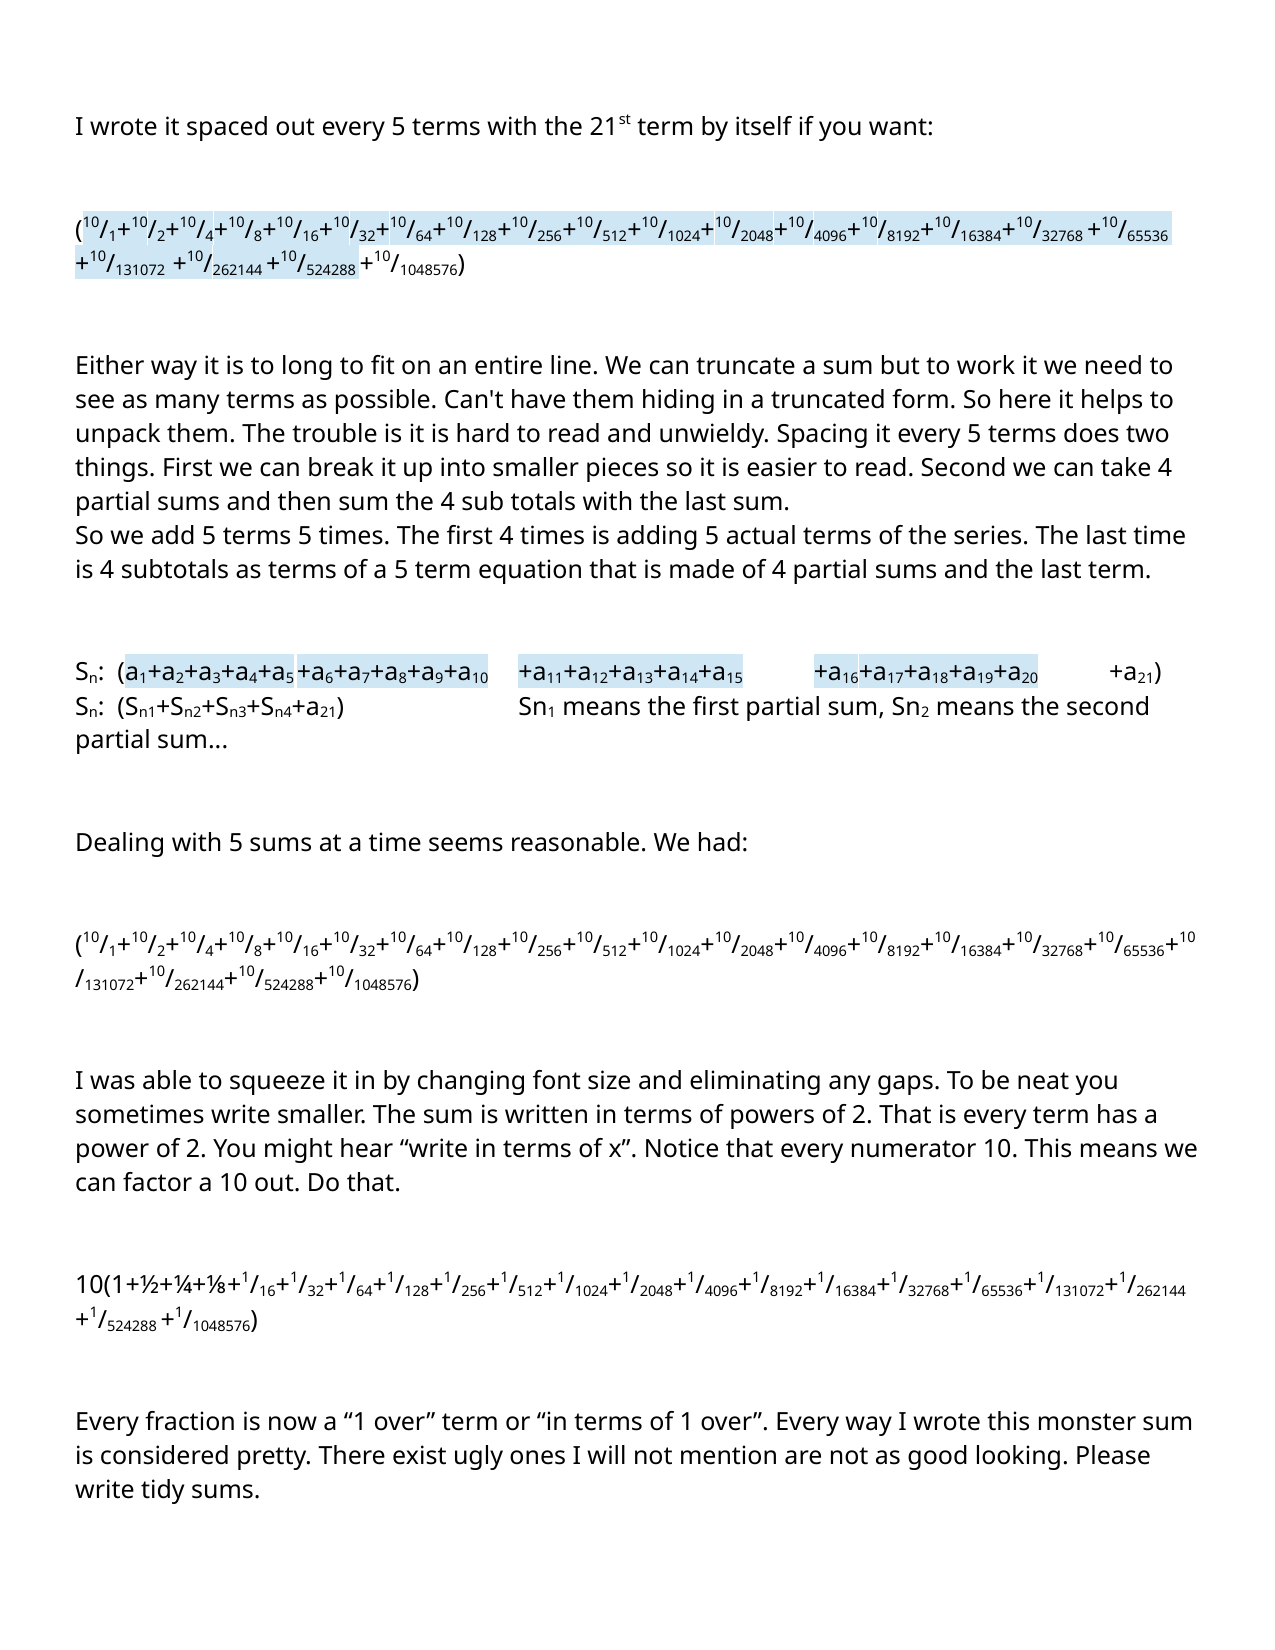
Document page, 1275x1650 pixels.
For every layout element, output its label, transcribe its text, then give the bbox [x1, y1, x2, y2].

text (10/1+10/2+10/4+10/8+10/16+10/32+10/64+10/128+10/256+10/512+10/1024+10/2048+10/4096+10/8192+10/16384+10/32768 +10/65536 +10/131072 +10/262144 +10/524288 +10/1048576) [75, 211, 1200, 279]
text Dealing with 5 sums at a time seems reasonable. We had: [75, 824, 1200, 858]
text 10(1+½+¼+⅛+1/16+1/32+1/64+1/128+1/256+1/512+1/1024+1/2048+1/4096+1/8192+1/16384+1/32768+1/65536+1/131072+1/262144 +1/524288 +1/1048576) [75, 1267, 1200, 1335]
text So we add 5 terms 5 times. The first 4 times is adding 5 actual terms of the series. The last time is 4 subtotals as terms of a 5 term equation that is made of 4 partial sums and the last term. [75, 518, 1200, 586]
text Sn: (a1+a2+a3+a4+a5 +a6+a7+a8+a9+a10 +a11+a12+a13+a14+a15 +a16+a17+a18+a19+a20 +a21) [75, 654, 1200, 688]
text I was able to squeeze it in by changing font size and eliminating any gaps. To be neat you sometimes write smaller. The sum is written in terms of powers of 2. That is every term has a power of 2. You might hear “write in terms of x”. Notice that every numerator 10. This means we can factor a 10 out. Do that. [75, 1063, 1200, 1199]
text I wrote it spaced out every 5 terms with the 21st term by itself if you want: [75, 109, 1200, 143]
text Either way it is to long to fit on an entire line. We can truncate a sum but to work it we need to see as many terms as possible. Can't have them hiding in a truncated form. So here it helps to unpack them. The trouble is it is hard to read and unwieldy. Spacing it every 5 terms does two things. First we can break it up into smaller pieces so it is easier to read. Second we can take 4 partial sums and then sum the 4 sub totals with the last sum. [75, 347, 1200, 518]
text Every fraction is now a “1 over” term or “in terms of 1 over”. Every way I wrote this monster sum is considered pretty. There exist ugly ones I will not mention are not as good looking. Please write tidy sums. [75, 1403, 1200, 1506]
text Sn: (Sn1+Sn2+Sn3+Sn4+a21) Sn1 means the first partial sum, Sn2 means the second partial sum... [75, 688, 1200, 756]
text (10/1+10/2+10/4+10/8+10/16+10/32+10/64+10/128+10/256+10/512+10/1024+10/2048+10/4096+10/8192+10/16384+10/32768+10/65536+10/131072+10/262144+10/524288+10/1048576) [75, 927, 1200, 995]
